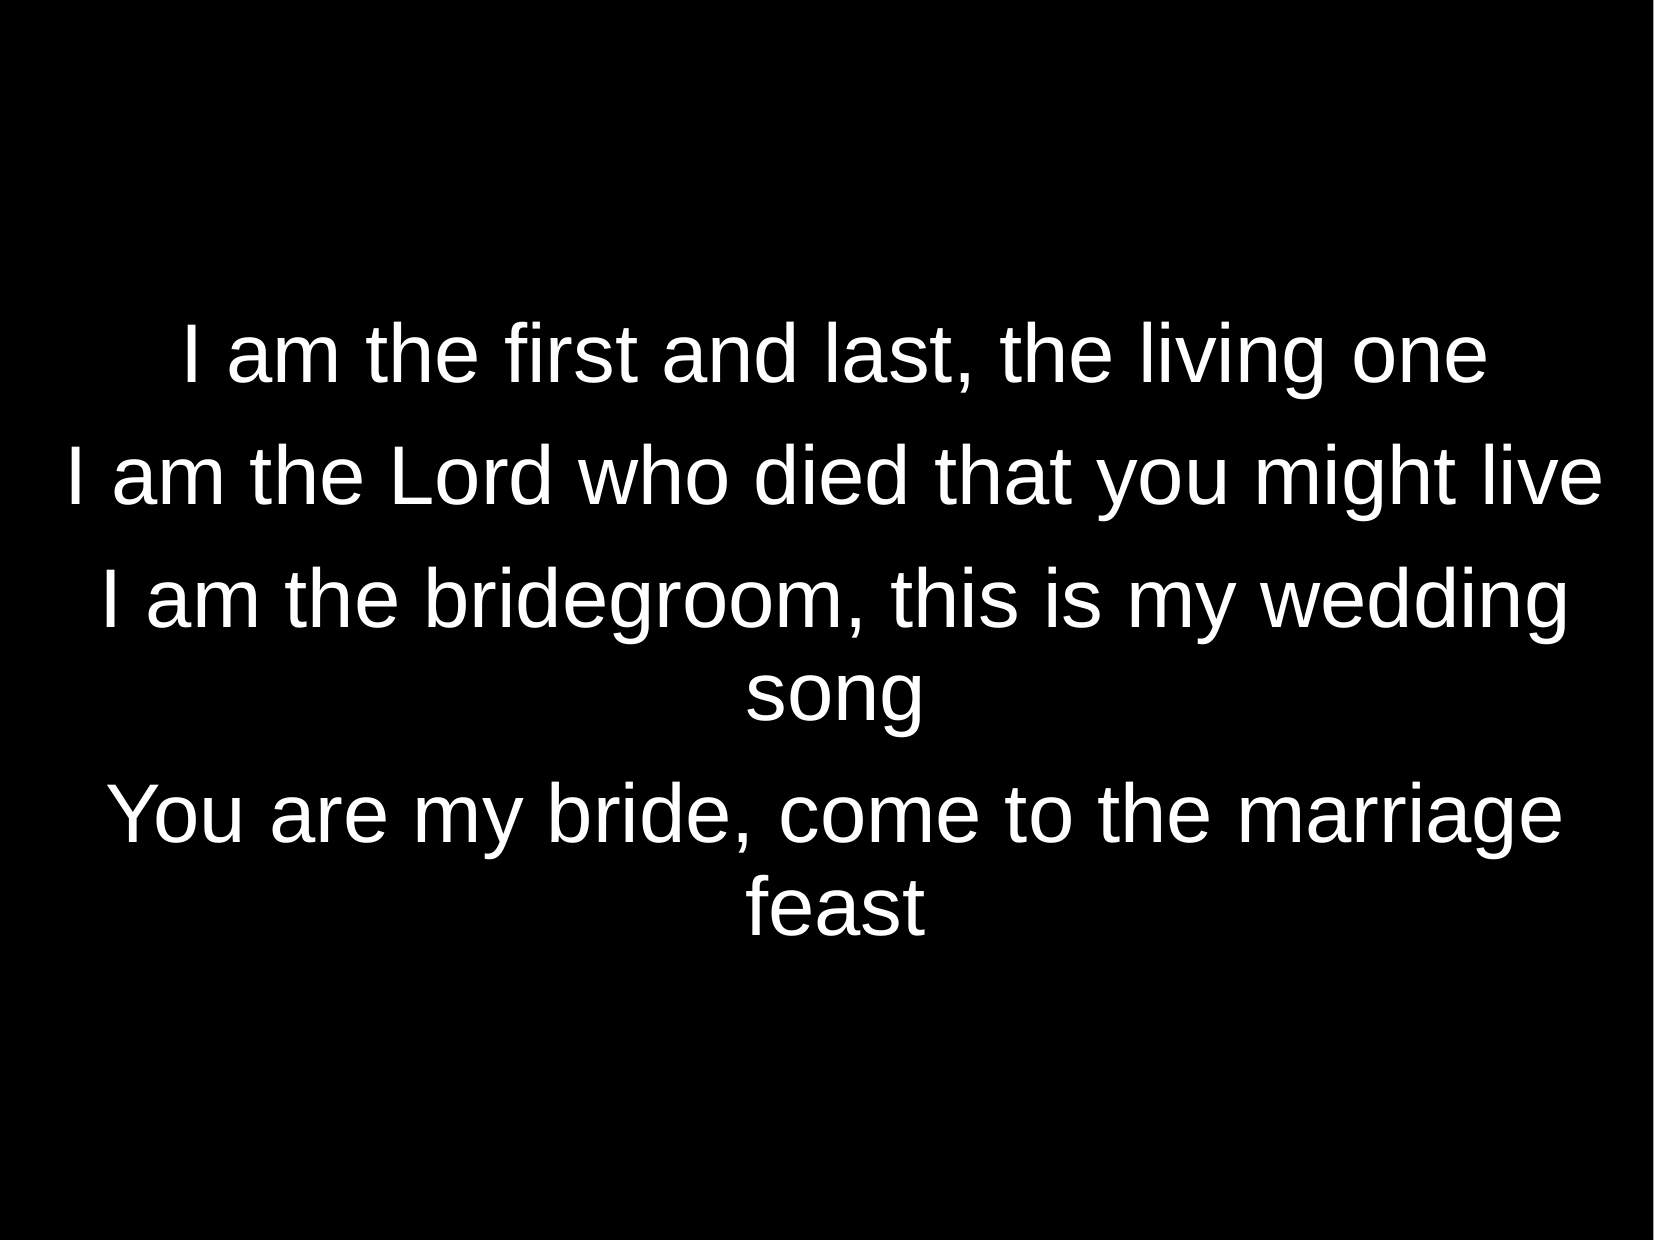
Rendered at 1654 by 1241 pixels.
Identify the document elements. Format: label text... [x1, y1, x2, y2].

list I am the first and last, the living one I am the Lord who died that you might live I am the bridegroom, this is my wedding song You are my bride, come to the marriage feast [0, 307, 1654, 1027]
